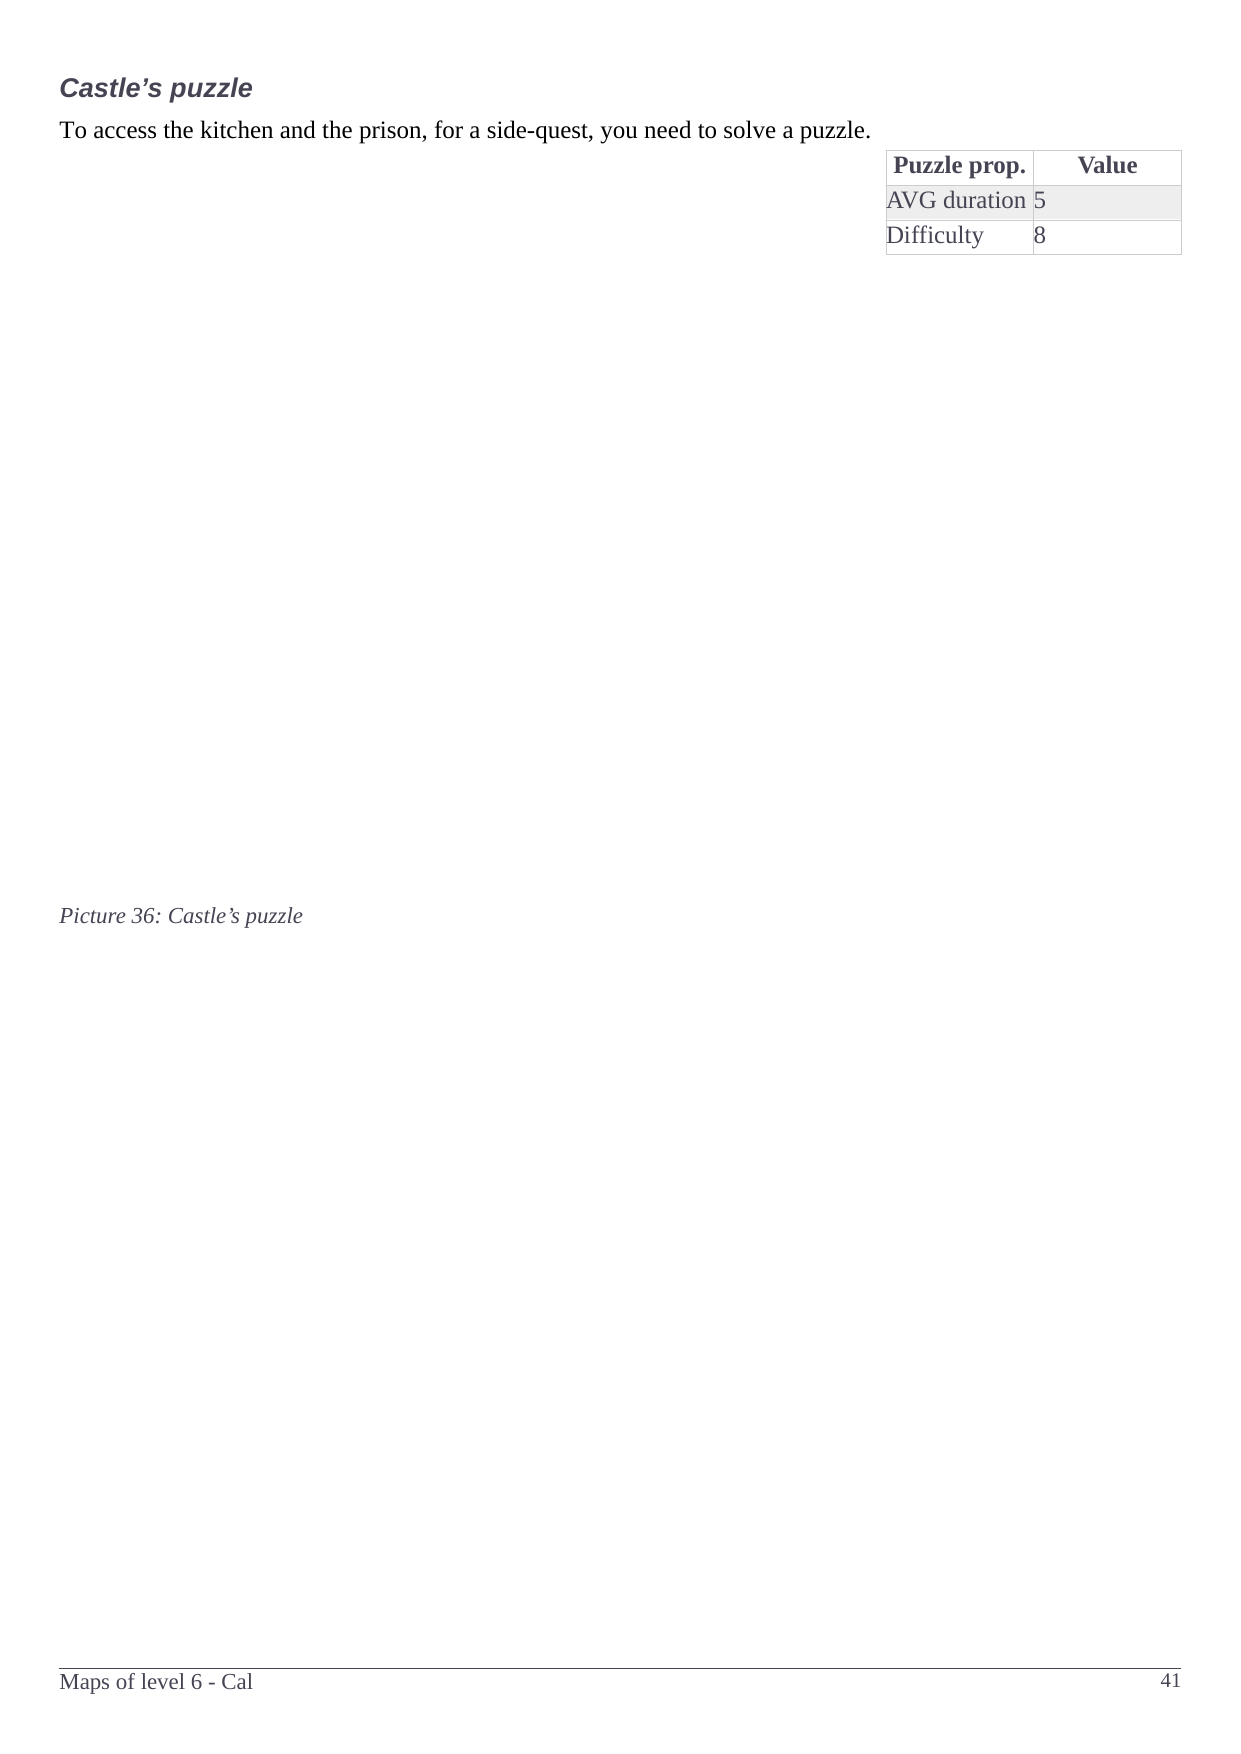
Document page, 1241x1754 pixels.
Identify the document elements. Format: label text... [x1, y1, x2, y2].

table_cell 5 [1034, 186, 1181, 219]
table_header [64, 909, 70, 916]
table_header [59, 150, 886, 935]
subtitle Castle’s puzzle [59, 72, 1181, 103]
table_cell Difficulty [887, 221, 1033, 254]
table_header Value [1034, 151, 1181, 185]
text To access the kitchen and the prison, for a side-quest, you need to solve a puzzle. [59, 115, 1181, 144]
table_cell 8 [1034, 221, 1181, 254]
table_header [886, 255, 1181, 935]
table_header Puzzle prop. [887, 151, 1033, 185]
table_cell AVG duration [887, 186, 1033, 219]
